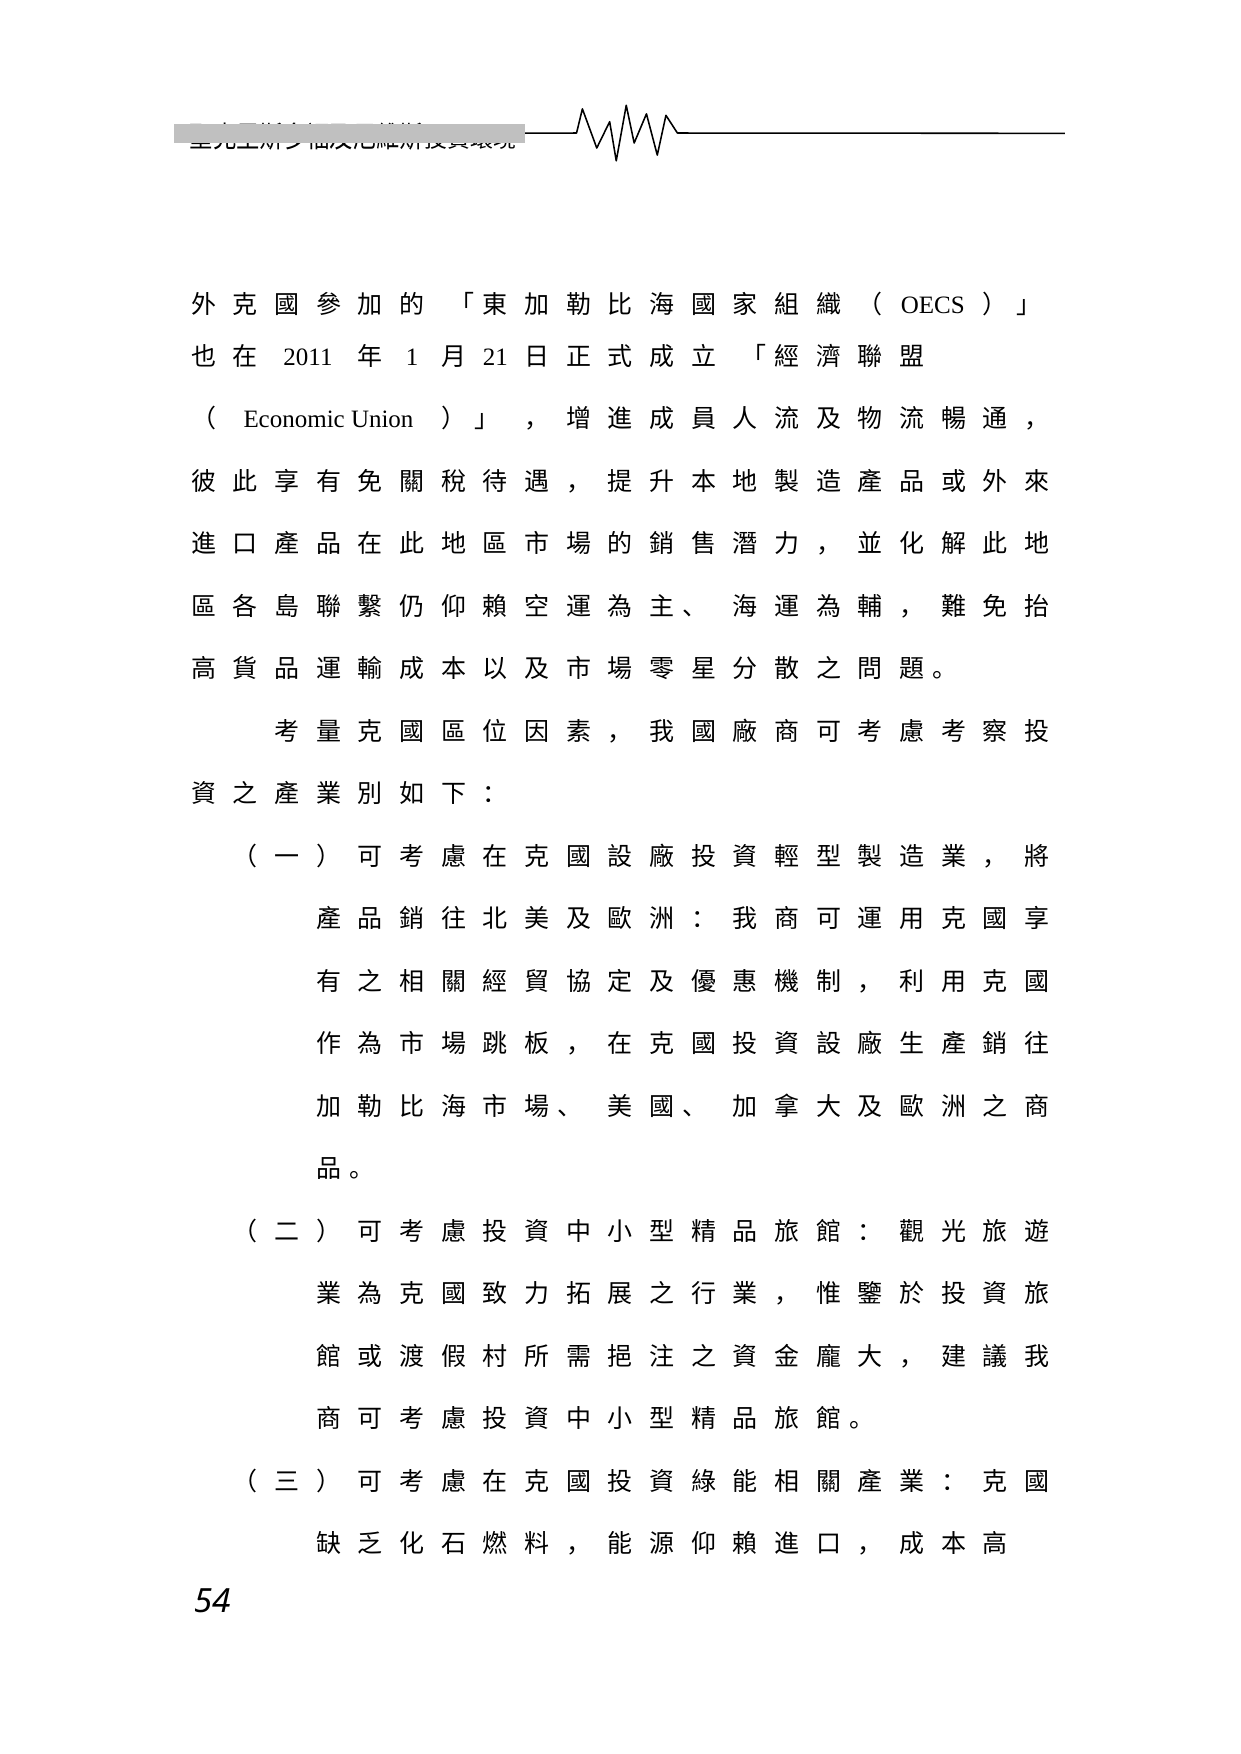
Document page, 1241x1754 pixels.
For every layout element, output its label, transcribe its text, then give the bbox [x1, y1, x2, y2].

text 外克國參加的「東加勒比海國家組織（OECS）」也在2011年1月21日正式成立「經濟聯盟（Economic Union）」，增進成員人流及物流暢通，彼此享有免關稅待遇，提升本地製造產品或外來進口產品在此地區市場的銷售潛力，並化解此地區各島聯繫仍仰賴空運為主、海運為輔，難免抬高貨品運輸成本以及市場零星分散之問題。 [183, 250, 1058, 688]
text （二）可考慮投資中小型精品旅館：觀光旅遊業為克國致力拓展之行業，惟鑒於投資旅館或渡假村所需挹注之資金龐大，建議我商可考慮投資中小型精品旅館。 [207, 1188, 1058, 1438]
text 考量克國區位因素，我國廠商可考慮考察投資之產業別如下： [183, 688, 1058, 813]
text （三）可考慮在克國投資綠能相關產業：克國缺乏化石燃料，能源仰賴進口，成本高 [207, 1438, 1058, 1563]
text （一）可考慮在克國設廠投資輕型製造業，將產品銷往北美及歐洲：我商可運用克國享有之相關經貿協定及優惠機制，利用克國作為市場跳板，在克國投資設廠生產銷往加勒比海市場、美國、加拿大及歐洲之商品。 [207, 813, 1058, 1188]
